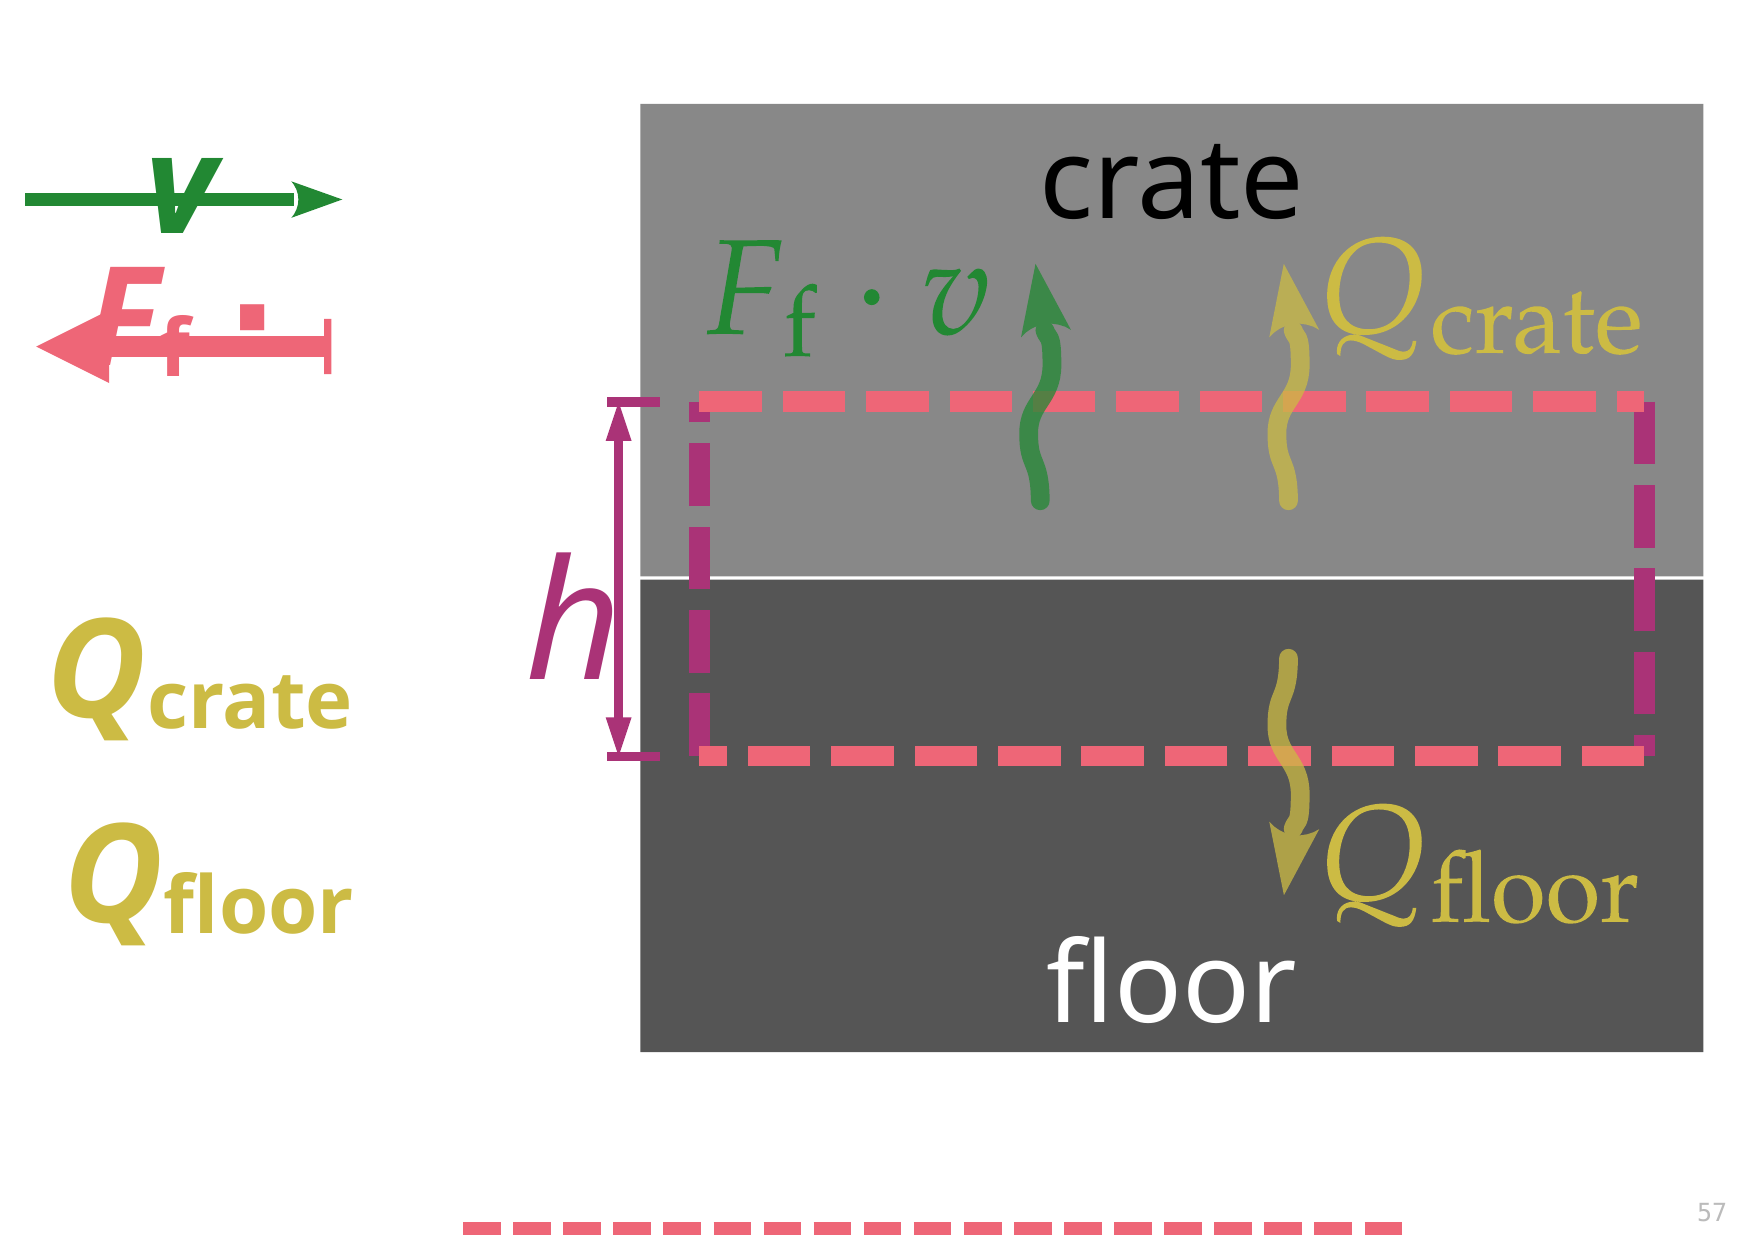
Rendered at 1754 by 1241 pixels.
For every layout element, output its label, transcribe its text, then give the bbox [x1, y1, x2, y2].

text_box crate [1036, 90, 1308, 219]
text_box v [130, 78, 237, 211]
text_box [640, 579, 1704, 1053]
text_box [640, 103, 1704, 577]
text_box floor [1039, 935, 1305, 1063]
text_box Qfloor [48, 768, 362, 921]
text_box Ff ⋅ [110, 357, 296, 364]
text_box h [510, 494, 614, 676]
text_box Ff ⋅ [71, 211, 296, 336]
text_box Qcrate [32, 563, 350, 716]
